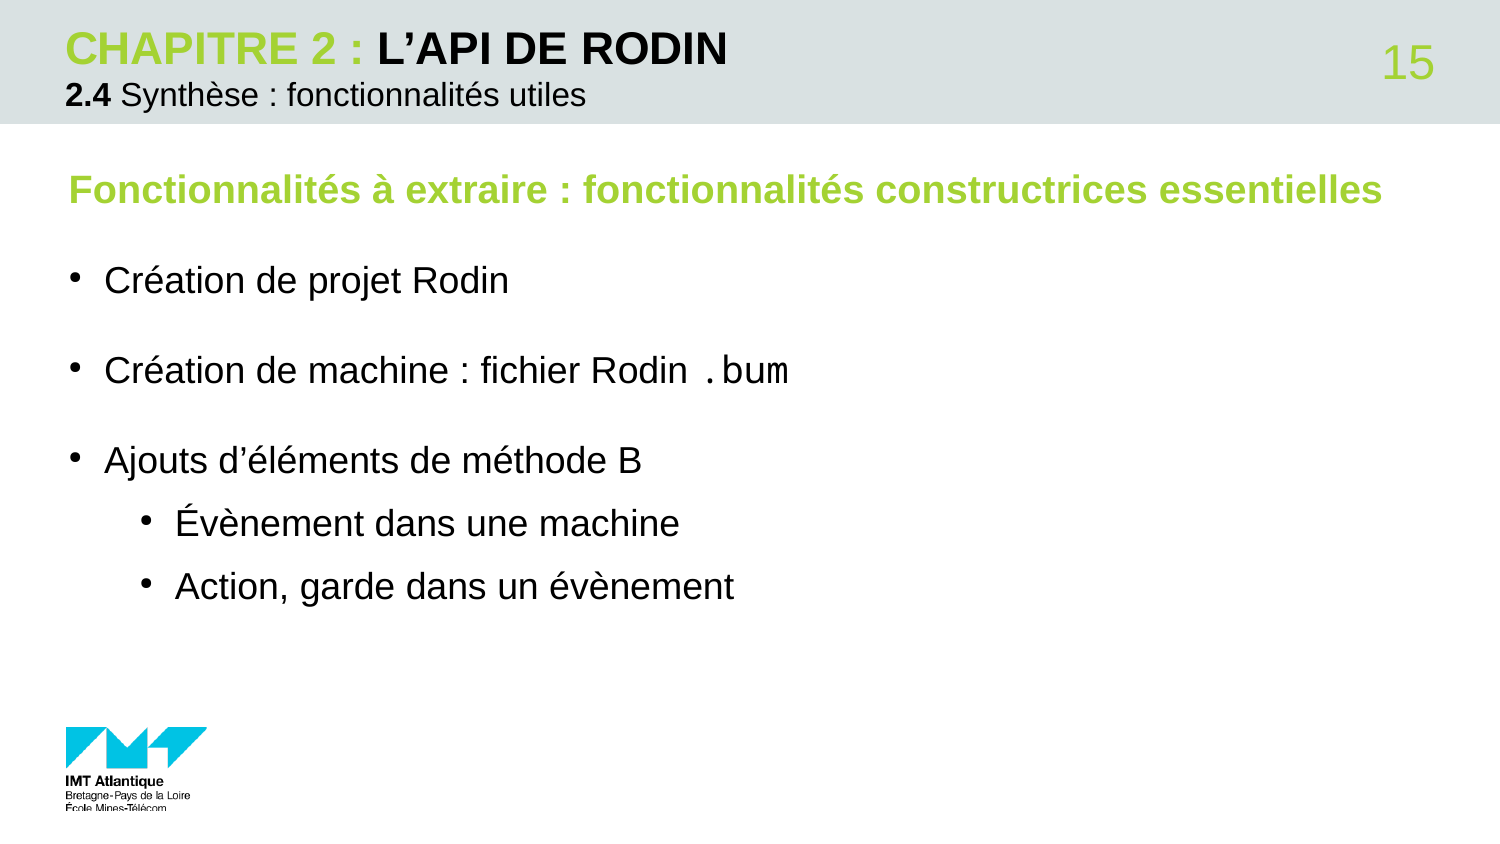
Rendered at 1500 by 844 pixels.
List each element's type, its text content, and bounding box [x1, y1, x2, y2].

list 2.4 Synthèse : fonctionnalités utiles [64, 72, 1252, 118]
slide_number [1251, 35, 1437, 85]
list Fonctionnalités à extraire : fonctionnalités constructrices essentielles Création de projet Rodin Création de machine : fichier Rodin .bum Ajouts d’éléments de méthode B Évènement dans une machine Action, garde dans un évènement [68, 163, 1441, 706]
title CHAPITRE 2 : L’API de Rodin [64, 0, 1252, 72]
